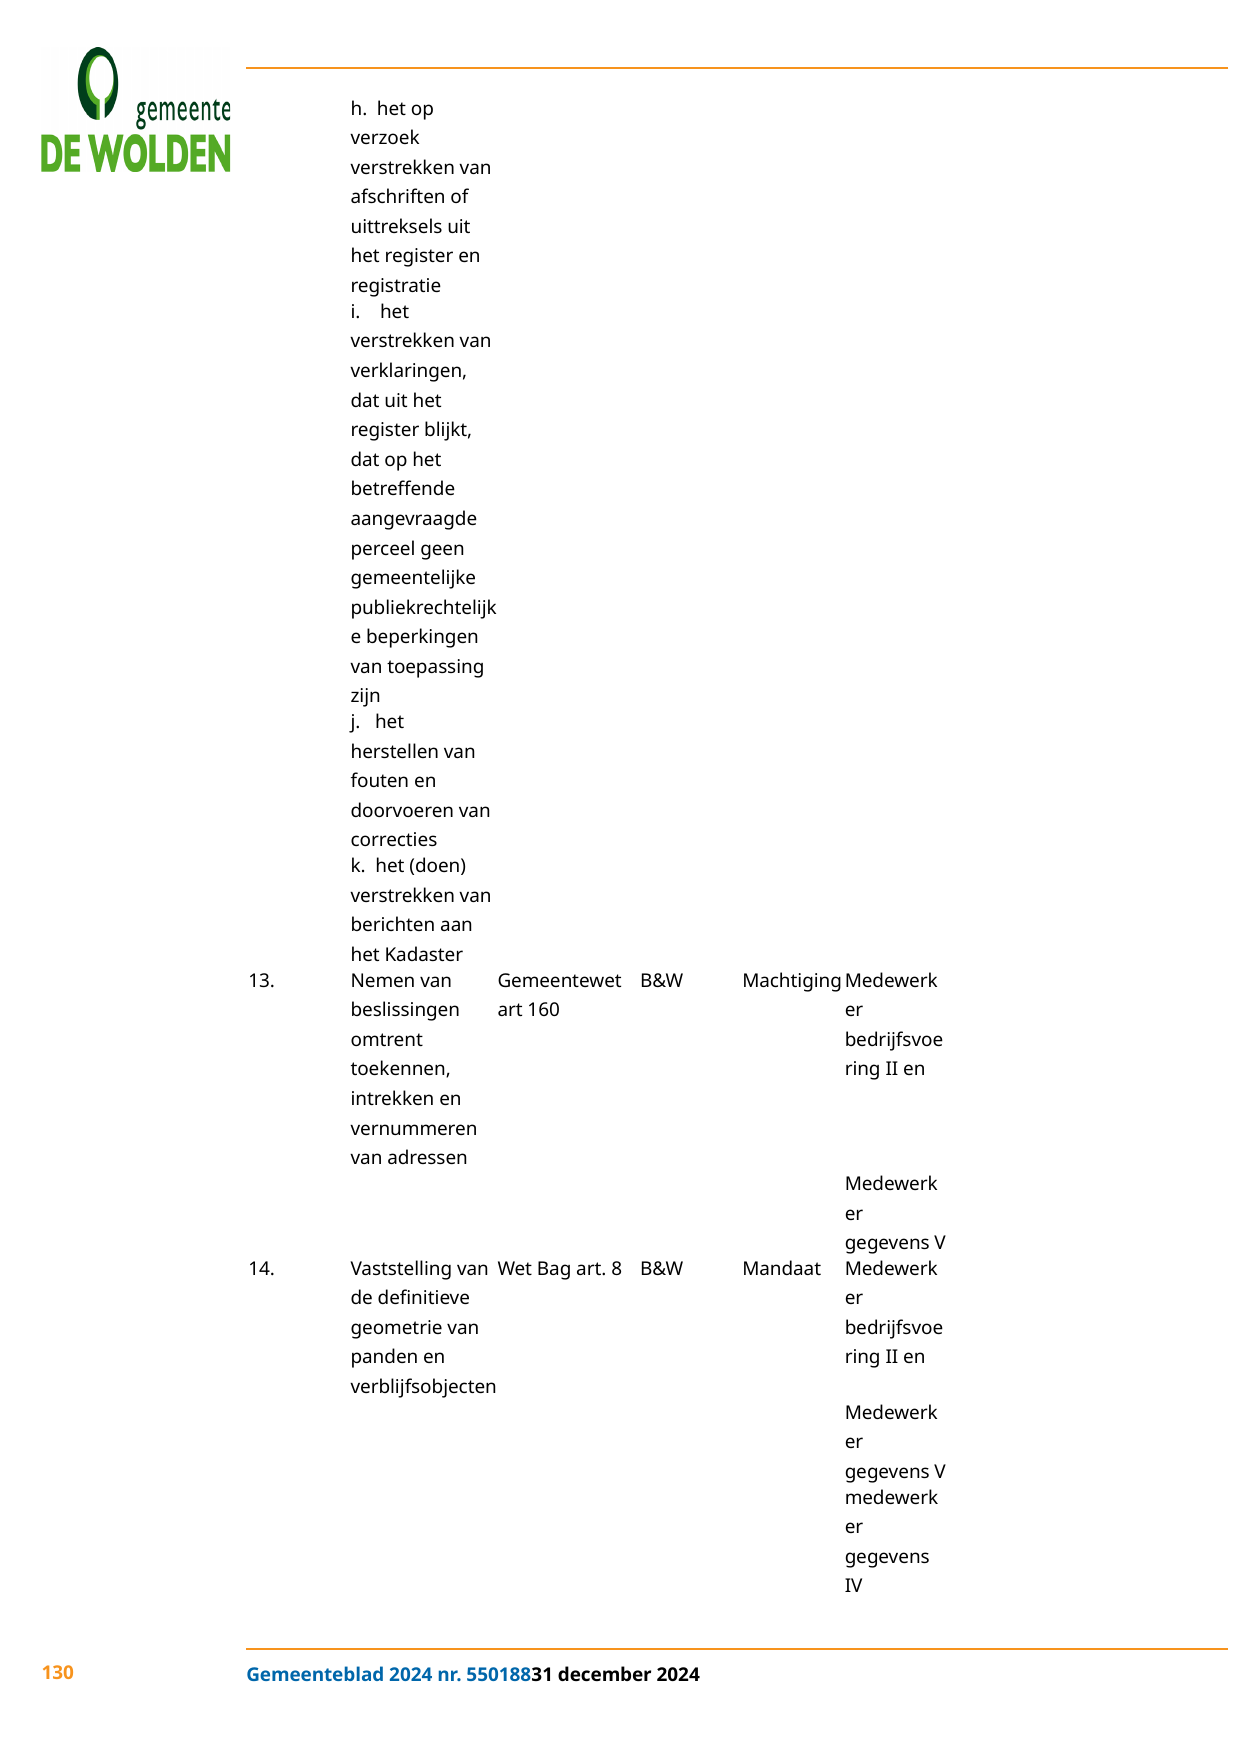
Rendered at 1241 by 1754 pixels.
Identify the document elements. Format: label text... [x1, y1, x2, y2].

table_cell Nemen van beslissingen omtrent toekennen, intrekken en vernummeren van adressen [350, 967, 497, 1170]
table_cell [497, 1484, 640, 1598]
table_cell [947, 1170, 1049, 1255]
table_cell 14. [248, 1255, 350, 1399]
table_cell [947, 298, 1049, 708]
table_cell [497, 708, 640, 852]
table_cell Vaststelling van de definitieve geometrie van panden en verblijfsobjecten [350, 1255, 497, 1399]
table_cell [640, 1484, 742, 1598]
picture [41, 47, 231, 172]
table_cell [640, 708, 742, 852]
table_cell [742, 708, 844, 852]
table_cell Machtiging [742, 967, 844, 1170]
table_cell [248, 853, 350, 967]
table_cell [947, 708, 1049, 852]
table_cell Medewerker bedrijfsvoering II en [845, 1255, 947, 1399]
table_cell [350, 1484, 497, 1598]
table_cell [248, 95, 350, 298]
table_cell [350, 1170, 497, 1255]
table_cell [947, 853, 1049, 967]
table_cell Medewerker gegevens V [845, 1399, 947, 1484]
table_cell Gemeentewet art 160 [497, 967, 640, 1170]
table_cell i. het verstrekken van verklaringen, dat uit het register blijkt, dat op het betreffende aangevraagde perceel geen gemeentelijke publiekrechtelijke beperkingen van toepassing zijn [350, 298, 497, 708]
table_cell [845, 95, 947, 298]
table_cell [497, 1170, 640, 1255]
table_cell [742, 853, 844, 967]
table_cell k. het (doen) verstrekken van berichten aan het Kadaster [350, 853, 497, 967]
table_cell 13. [248, 967, 350, 1170]
table_cell Mandaat [742, 1255, 844, 1399]
table_cell [640, 95, 742, 298]
table_cell [947, 967, 1049, 1170]
table_cell [742, 1484, 844, 1598]
table_cell [497, 95, 640, 298]
table_cell B&W [640, 967, 742, 1170]
table_cell [497, 298, 640, 708]
table_cell [947, 1399, 1049, 1484]
table_cell [742, 1399, 844, 1484]
table_cell [248, 1484, 350, 1598]
table_cell [248, 1170, 350, 1255]
table_cell B&W [640, 1255, 742, 1399]
table_cell [640, 298, 742, 708]
table_cell [640, 853, 742, 967]
table_cell [350, 1399, 497, 1484]
table_cell [248, 1399, 350, 1484]
table_cell [947, 1484, 1049, 1598]
table_cell h. het op verzoek verstrekken van afschriften of uittreksels uit het register en registratie [350, 95, 497, 298]
table_cell [947, 95, 1049, 298]
table_cell [947, 1255, 1049, 1399]
table_cell Medewerker bedrijfsvoering II en [845, 967, 947, 1170]
table_cell [497, 853, 640, 967]
table_cell [248, 708, 350, 852]
table_cell [640, 1170, 742, 1255]
table_cell [845, 853, 947, 967]
table_cell [742, 95, 844, 298]
table_cell [845, 298, 947, 708]
table_cell [248, 298, 350, 708]
table_cell [845, 708, 947, 852]
table_cell medewerker gegevens IV [845, 1484, 947, 1598]
table_cell [742, 1170, 844, 1255]
table_cell Medewerker gegevens V [845, 1170, 947, 1255]
table_cell [497, 1399, 640, 1484]
table_cell [640, 1399, 742, 1484]
table_cell Wet Bag art. 8 [497, 1255, 640, 1399]
table_cell j. het herstellen van fouten en doorvoeren van correcties [350, 708, 497, 852]
table_cell [742, 298, 844, 708]
